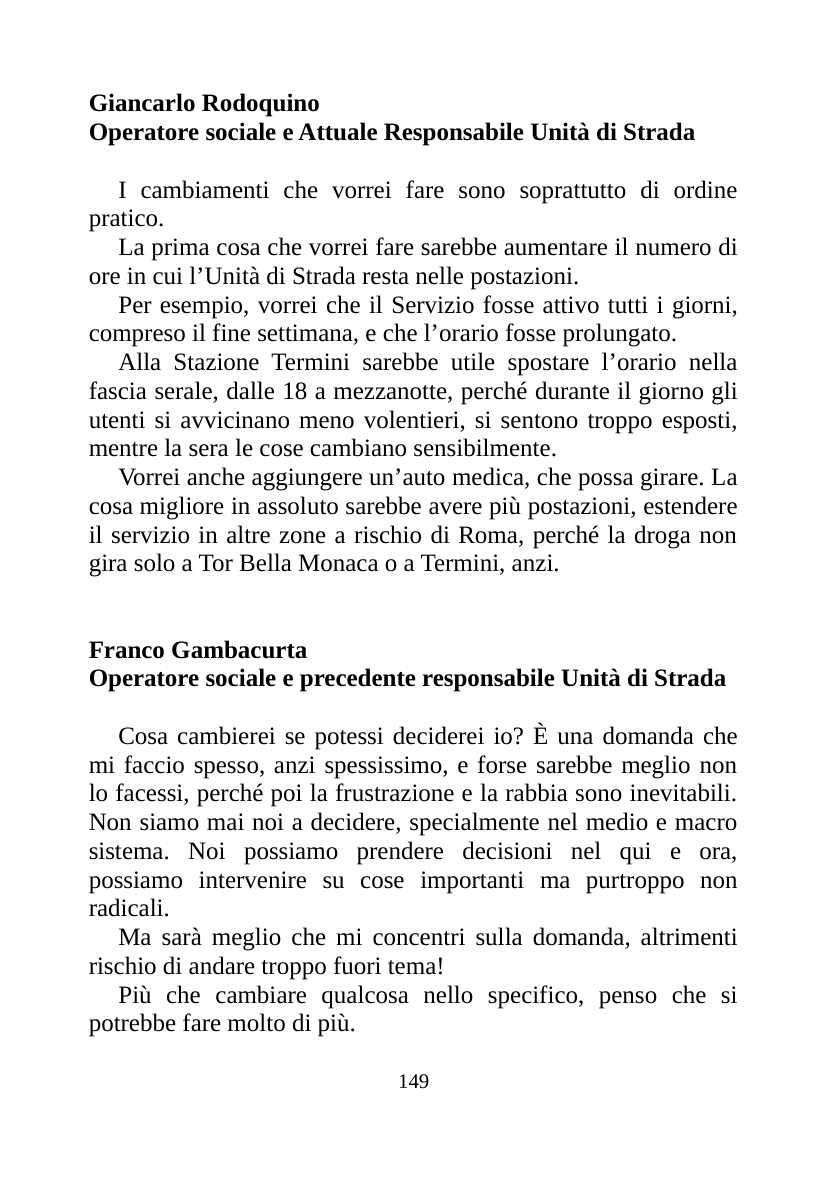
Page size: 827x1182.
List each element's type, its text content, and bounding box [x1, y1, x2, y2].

text Alla Stazione Termini sarebbe utile spostare l’orario nella fascia serale, dalle 18 a mezzanotte, perché durante il giorno gli utenti si avvicinano meno volentieri, si sentono troppo esposti, mentre la sera le cose cambiano sensibilmente. [88, 347, 738, 462]
text La prima cosa che vorrei fare sarebbe aumentare il numero di ore in cui l’Unità di Strada resta nelle postazioni. [88, 232, 738, 290]
subtitle Giancarlo Rodoquino [88, 88, 738, 117]
subtitle Operatore sociale e Attuale Responsabile Unità di Strada [88, 117, 738, 146]
text Più che cambiare qualcosa nello specifico, penso che si potrebbe fare molto di più. [88, 980, 738, 1037]
text I cambiamenti che vorrei fare sono soprattutto di ordine pratico. [88, 175, 738, 232]
subtitle Franco Gambacurta [88, 635, 738, 663]
text Ma sarà meglio che mi concentri sulla domanda, altrimenti rischio di andare troppo fuori tema! [88, 922, 738, 980]
subtitle Operatore sociale e precedente responsabile Unità di Strada [88, 663, 738, 692]
text Vorrei anche aggiungere un’auto medica, che possa girare. La cosa migliore in assoluto sarebbe avere più postazioni, estendere il servizio in altre zone a rischio di Roma, perché la droga non gira solo a Tor Bella Monaca o a Termini, anzi. [88, 462, 738, 577]
text Per esempio, vorrei che il Servizio fosse attivo tutti i giorni, compreso il fine settimana, e che l’orario fosse prolungato. [88, 290, 738, 347]
text Cosa cambierei se potessi deciderei io? È una domanda che mi faccio spesso, anzi spessissimo, e forse sarebbe meglio non lo facessi, perché poi la frustrazione e la rabbia sono inevitabili. Non siamo mai noi a decidere, specialmente nel medio e macro sistema. Noi possiamo prendere decisioni nel qui e ora, possiamo intervenire su cose importanti ma purtroppo non radicali. [88, 721, 738, 922]
